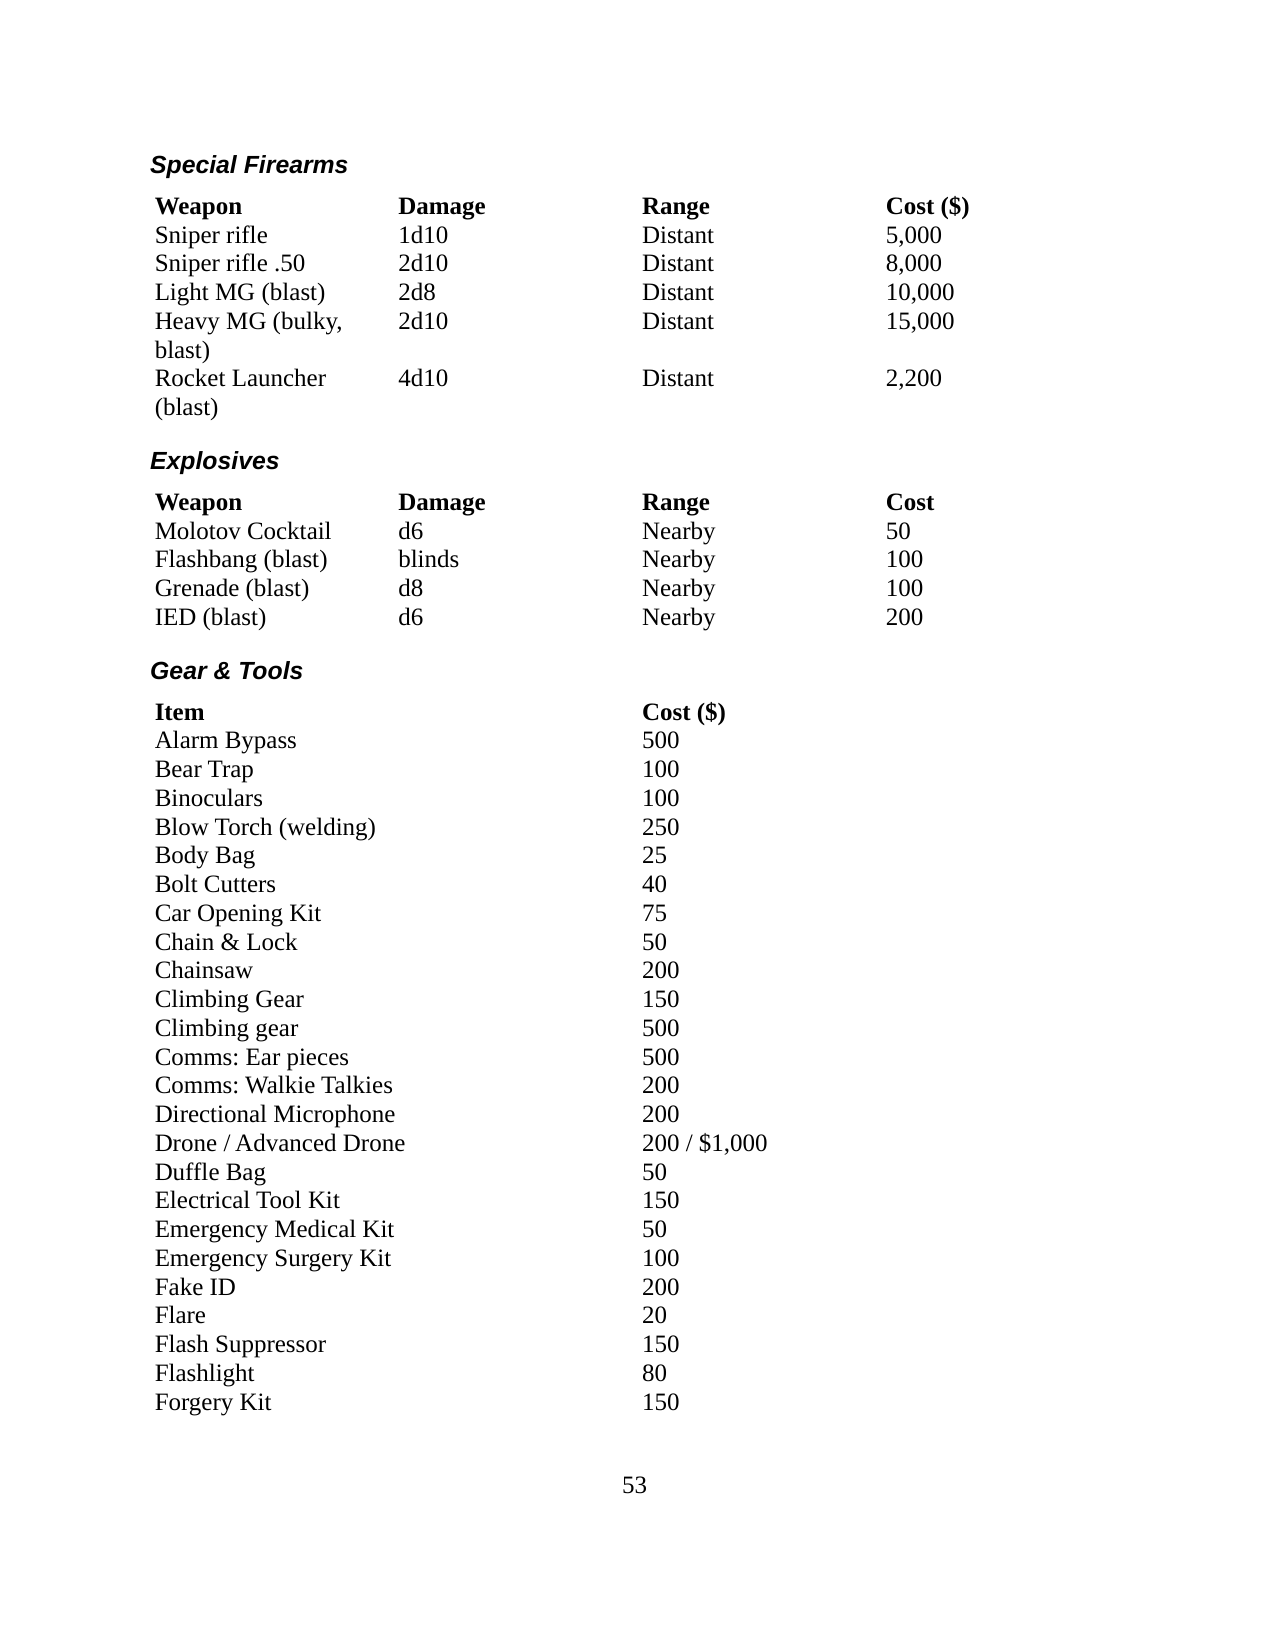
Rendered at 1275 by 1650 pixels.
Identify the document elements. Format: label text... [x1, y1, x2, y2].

table_cell Flash Suppressor [150, 1329, 637, 1358]
table_cell Chainsaw [150, 956, 637, 984]
table_cell 50 [881, 516, 1125, 544]
table_cell Forgery Kit [150, 1387, 637, 1416]
table_cell Nearby [638, 573, 881, 602]
table_cell 2d10 [394, 249, 637, 277]
table_cell Climbing gear [150, 1013, 637, 1042]
table_cell Distant [638, 364, 881, 421]
table_cell 2,200 [881, 364, 1125, 421]
table_cell Comms: Walkie Talkies [150, 1071, 637, 1099]
table_cell Bear Trap [150, 754, 637, 783]
table_cell 150 [638, 984, 1125, 1013]
table_cell 150 [638, 1329, 1125, 1358]
table_cell 1d10 [394, 220, 637, 248]
table_cell 4d10 [394, 364, 637, 421]
table_cell Distant [638, 220, 881, 248]
table_cell Heavy MG (bulky, blast) [150, 306, 394, 363]
table_cell 500 [638, 1042, 1125, 1071]
table_cell blinds [394, 545, 637, 573]
table_cell Bolt Cutters [150, 869, 637, 898]
table_cell Nearby [638, 602, 881, 631]
table_cell 500 [638, 726, 1125, 754]
table_header Item [150, 697, 637, 726]
table_cell 50 [638, 1157, 1125, 1186]
table_cell 100 [638, 754, 1125, 783]
table_cell Directional Microphone [150, 1099, 637, 1128]
table_cell 200 [881, 602, 1125, 631]
table_header Range [638, 191, 881, 220]
table_cell 500 [638, 1013, 1125, 1042]
subtitle Gear & Tools [150, 656, 1125, 684]
table_cell 200 [638, 1071, 1125, 1099]
table_cell 200 [638, 1272, 1125, 1301]
table_cell Fake ID [150, 1272, 637, 1301]
table_cell Drone / Advanced Drone [150, 1128, 637, 1157]
table_cell 50 [638, 927, 1125, 956]
table_cell Sniper rifle .50 [150, 249, 394, 277]
table_cell Nearby [638, 516, 881, 544]
table_cell 100 [638, 783, 1125, 812]
table_header Damage [394, 191, 637, 220]
table_cell Flashlight [150, 1358, 637, 1387]
table_header Cost ($) [638, 697, 1125, 726]
table_cell Rocket Launcher (blast) [150, 364, 394, 421]
table_cell 15,000 [881, 306, 1125, 363]
table_header Damage [394, 487, 637, 516]
table_cell Grenade (blast) [150, 573, 394, 602]
table_cell 8,000 [881, 249, 1125, 277]
table_cell Distant [638, 277, 881, 306]
table_cell Comms: Ear pieces [150, 1042, 637, 1071]
table_cell Flashbang (blast) [150, 545, 394, 573]
table_cell 25 [638, 841, 1125, 869]
table_cell Duffle Bag [150, 1157, 637, 1186]
table_cell 2d10 [394, 306, 637, 363]
table_header Weapon [150, 191, 394, 220]
table_cell Sniper rifle [150, 220, 394, 248]
subtitle Explosives [150, 446, 1125, 474]
table_cell Molotov Cocktail [150, 516, 394, 544]
table_cell d6 [394, 602, 637, 631]
table_header Range [638, 487, 881, 516]
table_cell 200 / $1,000 [638, 1128, 1125, 1157]
table_cell 150 [638, 1387, 1125, 1416]
table_header Weapon [150, 487, 394, 516]
table_cell IED (blast) [150, 602, 394, 631]
table_cell Car Opening Kit [150, 898, 637, 927]
table_cell Flare [150, 1301, 637, 1329]
table_cell d8 [394, 573, 637, 602]
table_cell 75 [638, 898, 1125, 927]
table_cell 250 [638, 812, 1125, 841]
subtitle Special Firearms [150, 150, 1125, 178]
table_cell 200 [638, 1099, 1125, 1128]
table_cell Emergency Surgery Kit [150, 1243, 637, 1272]
table_cell Nearby [638, 545, 881, 573]
table_cell 40 [638, 869, 1125, 898]
table_cell 5,000 [881, 220, 1125, 248]
table_cell 100 [881, 545, 1125, 573]
table_cell 150 [638, 1186, 1125, 1214]
table_cell 200 [638, 956, 1125, 984]
table_header Cost [881, 487, 1125, 516]
table_cell Blow Torch (welding) [150, 812, 637, 841]
table_cell Distant [638, 306, 881, 363]
table_cell 80 [638, 1358, 1125, 1387]
table_cell Light MG (blast) [150, 277, 394, 306]
table_cell 50 [638, 1214, 1125, 1243]
table_cell d6 [394, 516, 637, 544]
table_header Cost ($) [881, 191, 1125, 220]
table_cell Distant [638, 249, 881, 277]
table_cell Alarm Bypass [150, 726, 637, 754]
table_cell 2d8 [394, 277, 637, 306]
table_cell 20 [638, 1301, 1125, 1329]
table_cell Chain & Lock [150, 927, 637, 956]
table_cell 100 [638, 1243, 1125, 1272]
table_cell Emergency Medical Kit [150, 1214, 637, 1243]
table_cell Electrical Tool Kit [150, 1186, 637, 1214]
table_cell Body Bag [150, 841, 637, 869]
table_cell 100 [881, 573, 1125, 602]
table_cell 10,000 [881, 277, 1125, 306]
table_cell Binoculars [150, 783, 637, 812]
table_cell Climbing Gear [150, 984, 637, 1013]
